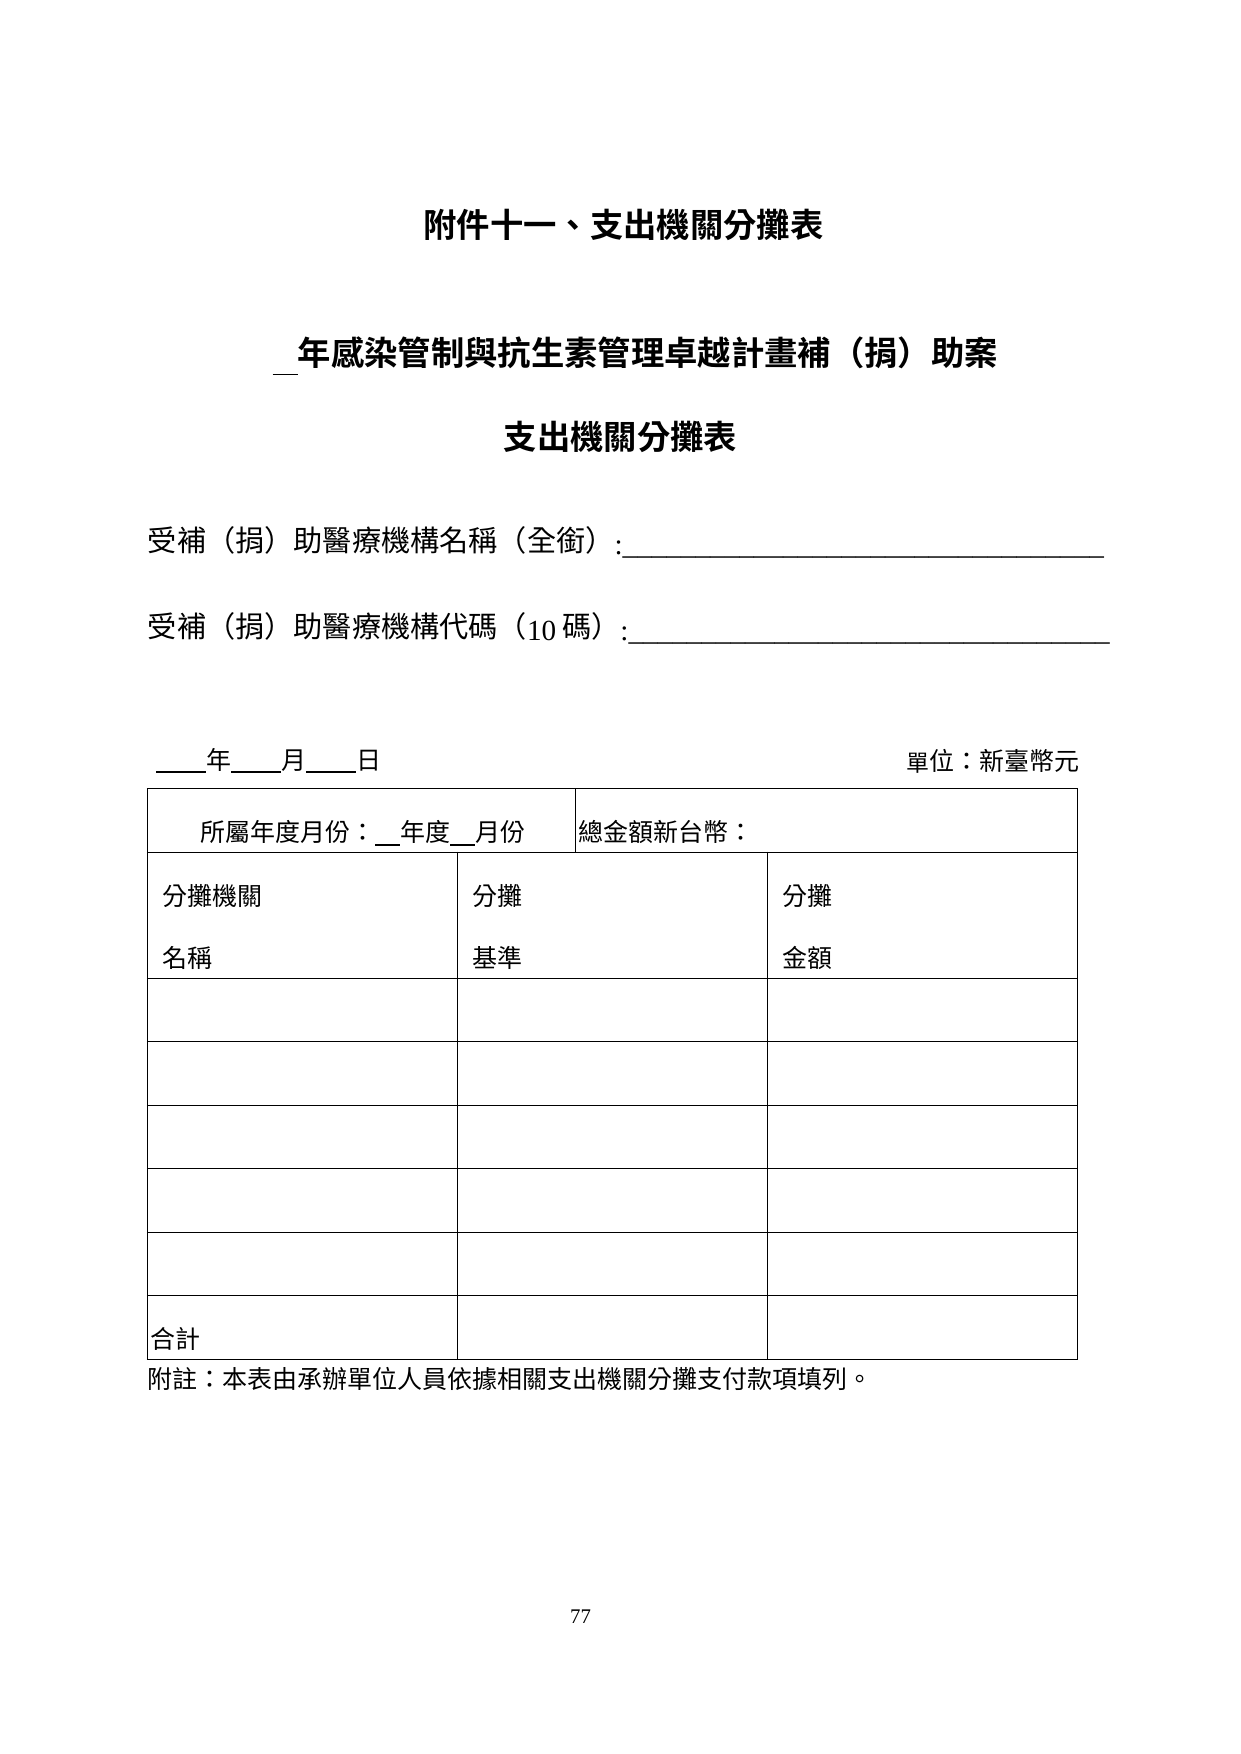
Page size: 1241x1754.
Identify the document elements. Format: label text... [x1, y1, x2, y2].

table_cell [148, 1042, 457, 1105]
table_header 總金額新台幣： [576, 789, 1077, 852]
table_cell 分攤機關 名稱 [148, 853, 457, 978]
text 支出機關分攤表 [148, 411, 1092, 479]
text 附註：本表由承辦單位人員依據相關支出機關分攤支付款項填列。 [148, 1360, 1092, 1407]
text 受補（捐）助醫療機構代碼（10碼）:_________________________________ [148, 604, 1152, 661]
table_cell 合計 [148, 1296, 457, 1359]
table_cell [458, 1169, 767, 1232]
table_cell [768, 1042, 1077, 1105]
table_cell [458, 1042, 767, 1105]
table_cell [148, 1233, 457, 1295]
table_cell 分攤 金額 [768, 853, 1077, 978]
table_cell [148, 979, 457, 1041]
table_header 所屬年度月份： 年度 月份 [148, 789, 575, 852]
table_cell 分攤 基準 [458, 853, 767, 978]
table_cell [458, 1296, 767, 1359]
text 年 月 日 單位：新臺幣元 [148, 740, 1079, 788]
table_cell [148, 1169, 457, 1232]
table_cell [768, 979, 1077, 1041]
table_cell [458, 979, 767, 1041]
text 年感染管制與抗生素管理卓越計畫補（捐）助案 [148, 286, 1122, 411]
table_cell [768, 1296, 1077, 1359]
table_cell [768, 1106, 1077, 1168]
table_cell [148, 1106, 457, 1168]
table_cell [458, 1233, 767, 1295]
table_cell [768, 1233, 1077, 1295]
subtitle 附件十一、支出機關分攤表 [133, 160, 1113, 285]
text 受補（捐）助醫療機構名稱（全銜）:_________________________________ [148, 517, 1137, 575]
table_cell [458, 1106, 767, 1168]
table_cell [768, 1169, 1077, 1232]
